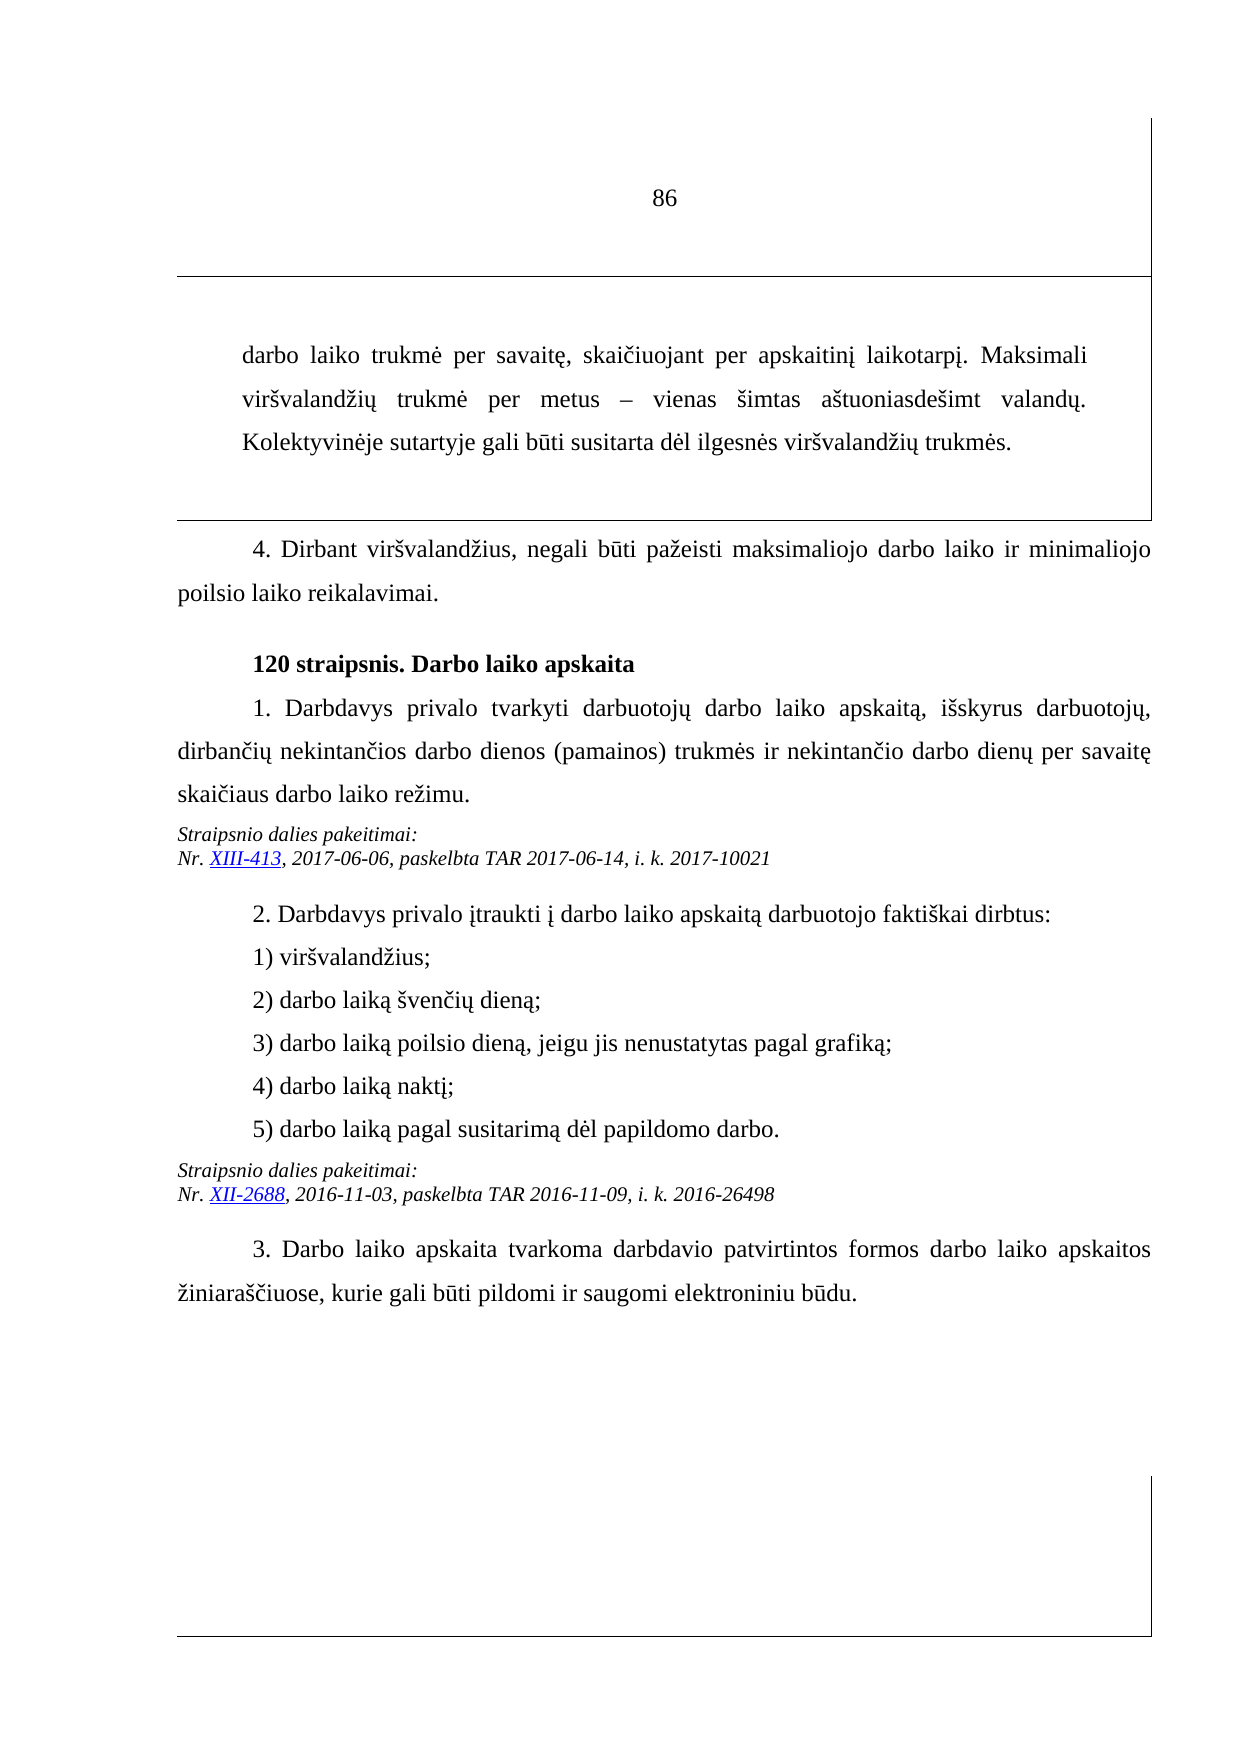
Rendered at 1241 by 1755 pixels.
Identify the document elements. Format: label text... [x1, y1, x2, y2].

text 2. Darbdavys privalo įtraukti į darbo laiko apskaitą darbuotojo faktiškai dirbtus: [177, 899, 1152, 928]
text 2) darbo laiką švenčių dieną; [177, 985, 1152, 1014]
text 1) viršvalandžius; [177, 942, 1152, 971]
text 1. Darbdavys privalo tvarkyti darbuotojų darbo laiko apskaitą, išskyrus darbuotojų, dirbančių nekintančios darbo dienos (pamainos) trukmės ir nekintančio darbo dienų per savaitę skaičiaus darbo laiko režimu. [177, 693, 1152, 808]
text 3) darbo laiką poilsio dieną, jeigu jis nenustatytas pagal grafiką; [177, 1028, 1152, 1057]
text Straipsnio dalies pakeitimai: [177, 1158, 1152, 1182]
text 4. Dirbant viršvalandžius, negali būti pažeisti maksimaliojo darbo laiko ir minimaliojo poilsio laiko reikalavimai. [177, 534, 1152, 606]
text Nr. XIII-413, 2017-06-06, paskelbta TAR 2017-06-14, i. k. 2017-10021 [177, 846, 1152, 870]
subtitle 120 straipsnis. Darbo laiko apskaita [177, 649, 1152, 678]
text 5) darbo laiką pagal susitarimą dėl papildomo darbo. [177, 1114, 1152, 1143]
text 3. Darbo laiko apskaita tvarkoma darbdavio patvirtintos formos darbo laiko apskaitos žiniaraščiuose, kurie gali būti pildomi ir saugomi elektroniniu būdu. [177, 1234, 1152, 1306]
text darbo laiko trukmė per savaitę, skaičiuojant per apskaitinį laikotarpį. Maksimali viršvalandžių trukmė per metus – vienas šimtas aštuoniasdešimt valandų. Kolektyvinėje sutartyje gali būti susitarta dėl ilgesnės viršvalandžių trukmės. [177, 276, 1151, 520]
text 4) darbo laiką naktį; [177, 1071, 1152, 1100]
text Straipsnio dalies pakeitimai: [177, 822, 1152, 846]
text Nr. XII-2688, 2016-11-03, paskelbta TAR 2016-11-09, i. k. 2016-26498 [177, 1182, 1152, 1206]
